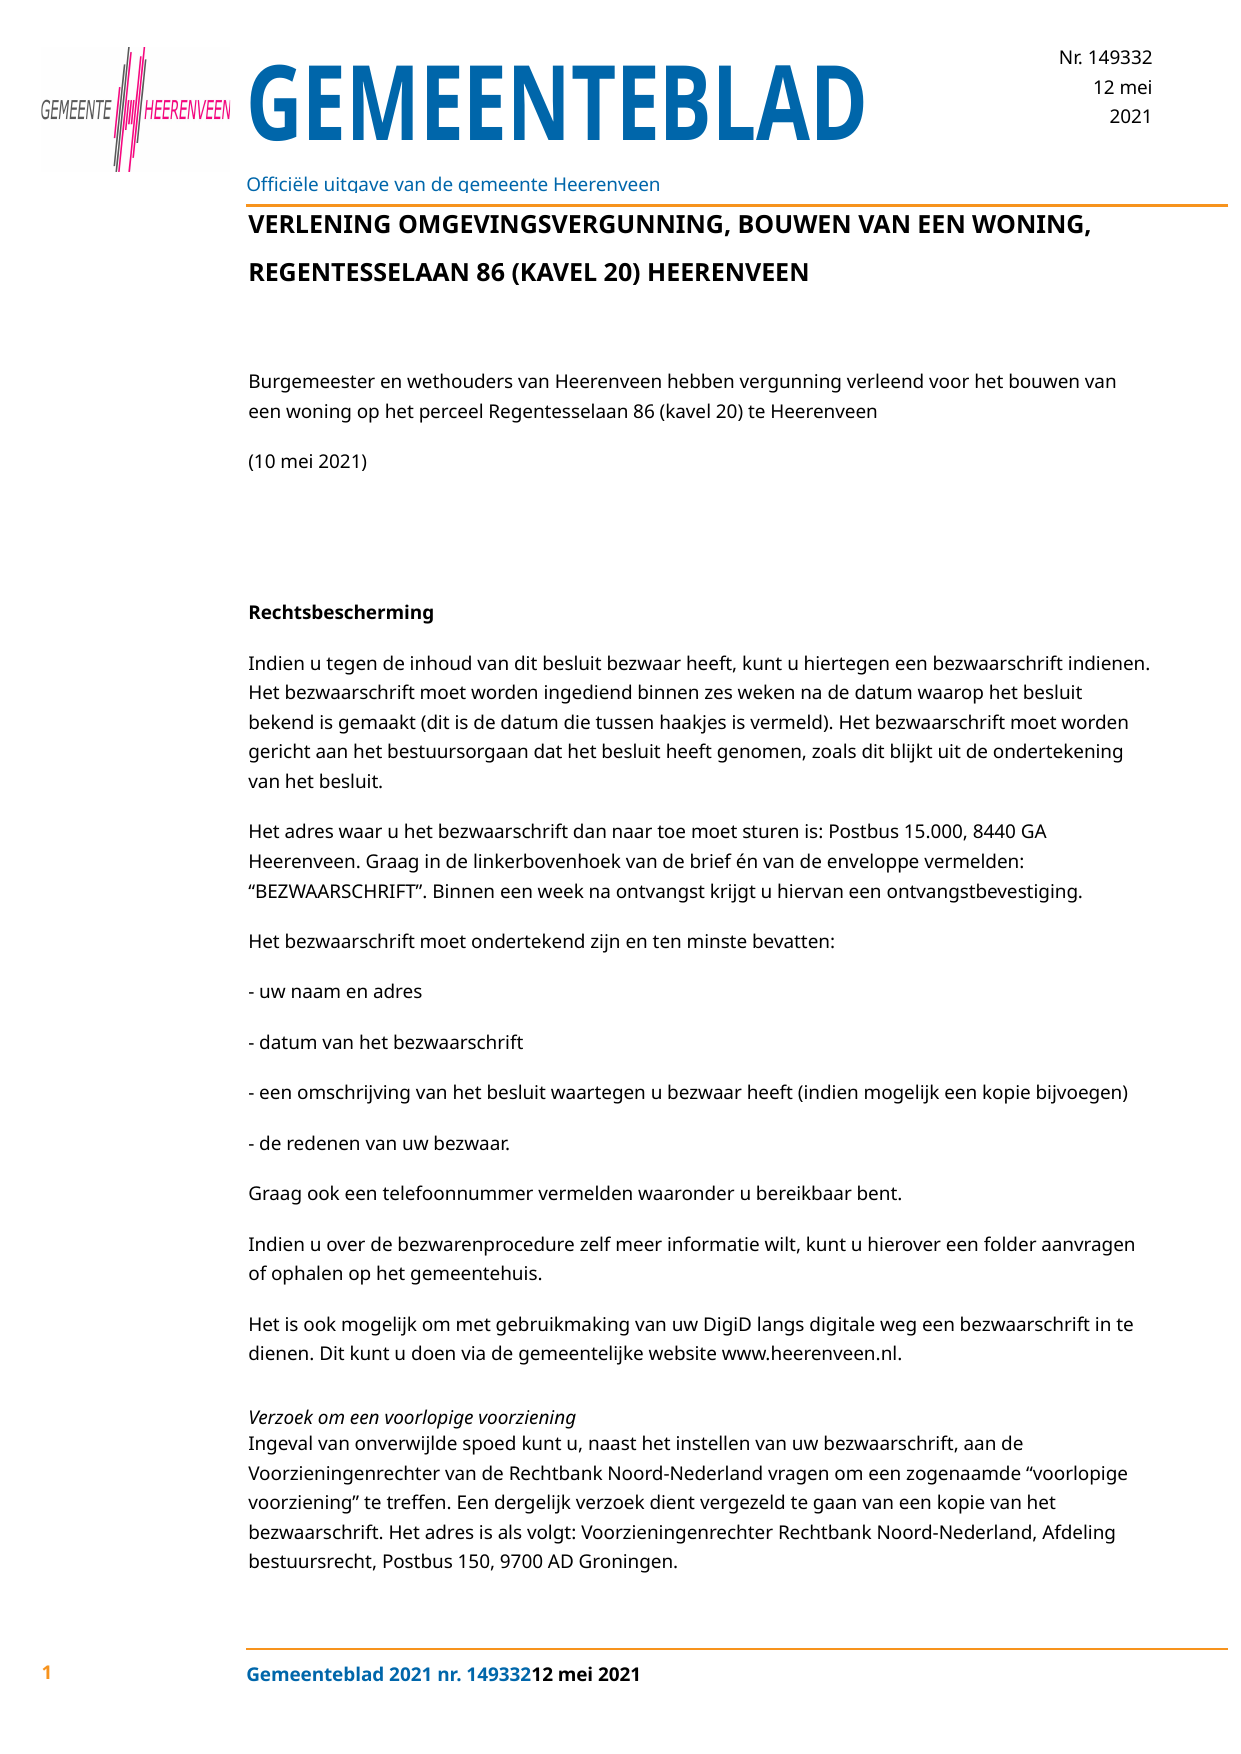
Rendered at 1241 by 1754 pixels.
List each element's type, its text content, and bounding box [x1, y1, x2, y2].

text - datum van het bezwaarschrift [248, 1029, 1152, 1055]
text Ingeval van onverwijlde spoed kunt u, naast het instellen van uw bezwaarschrift, aan de Voorzieningenrechter van de Rechtbank Noord-Nederland vragen om een zogenaamde “voorlopige voorziening” te treffen. Een dergelijk verzoek dient vergezeld te gaan van een kopie van het bezwaarschrift. Het adres is als volgt: Voorzieningenrechter Rechtbank Noord-Nederland, Afdeling bestuursrecht, Postbus 150, 9700 AD Groningen. [248, 1430, 1152, 1574]
text Burgemeester en wethouders van Heerenveen hebben vergunning verleend voor het bouwen van een woning op het perceel Regentesselaan 86 (kavel 20) te Heerenveen [248, 368, 1152, 424]
text Het is ook mogelijk om met gebruikmaking van uw DigiD langs digitale weg een bezwaarschrift in te dienen. Dit kunt u doen via de gemeentelijke website www.heerenveen.nl. [248, 1311, 1152, 1366]
text Het bezwaarschrift moet ondertekend zijn en ten minste bevatten: [248, 928, 1152, 954]
text Rechtsbescherming [248, 599, 1152, 625]
text VERLENING OMGEVINGSVERGUNNING, BOUWEN VAN EEN WONING, REGENTESSELAAN 86 (KAVEL 20) HEERENVEEN [248, 207, 1152, 288]
text Graag ook een telefoonnummer vermelden waaronder u bereikbaar bent. [248, 1180, 1152, 1206]
text - de redenen van uw bezwaar. [248, 1130, 1152, 1156]
picture [41, 47, 231, 172]
text Verzoek om een voorlopige voorziening [248, 1404, 1152, 1430]
text (10 mei 2021) [248, 448, 1152, 474]
text - een omschrijving van het besluit waartegen u bezwaar heeft (indien mogelijk een kopie bijvoegen) [248, 1079, 1152, 1105]
text Het adres waar u het bezwaarschrift dan naar toe moet sturen is: Postbus 15.000, 8440 GA Heerenveen. Graag in de linkerbovenhoek van de brief én van de enveloppe vermelden: “BEZWAARSCHRIFT”. Binnen een week na ontvangst krijgt u hiervan een ontvangstbevestiging. [248, 819, 1152, 904]
text Indien u tegen de inhoud van dit besluit bezwaar heeft, kunt u hiertegen een bezwaarschrift indienen. Het bezwaarschrift moet worden ingediend binnen zes weken na de datum waarop het besluit bekend is gemaakt (dit is de datum die tussen haakjes is vermeld). Het bezwaarschrift moet worden gericht aan het bestuursorgaan dat het besluit heeft genomen, zoals dit blijkt uit de ondertekening van het besluit. [248, 650, 1152, 794]
text Indien u over de bezwarenprocedure zelf meer informatie wilt, kunt u hierover een folder aanvragen of ophalen op het gemeentehuis. [248, 1231, 1152, 1286]
text - uw naam en adres [248, 979, 1152, 1004]
